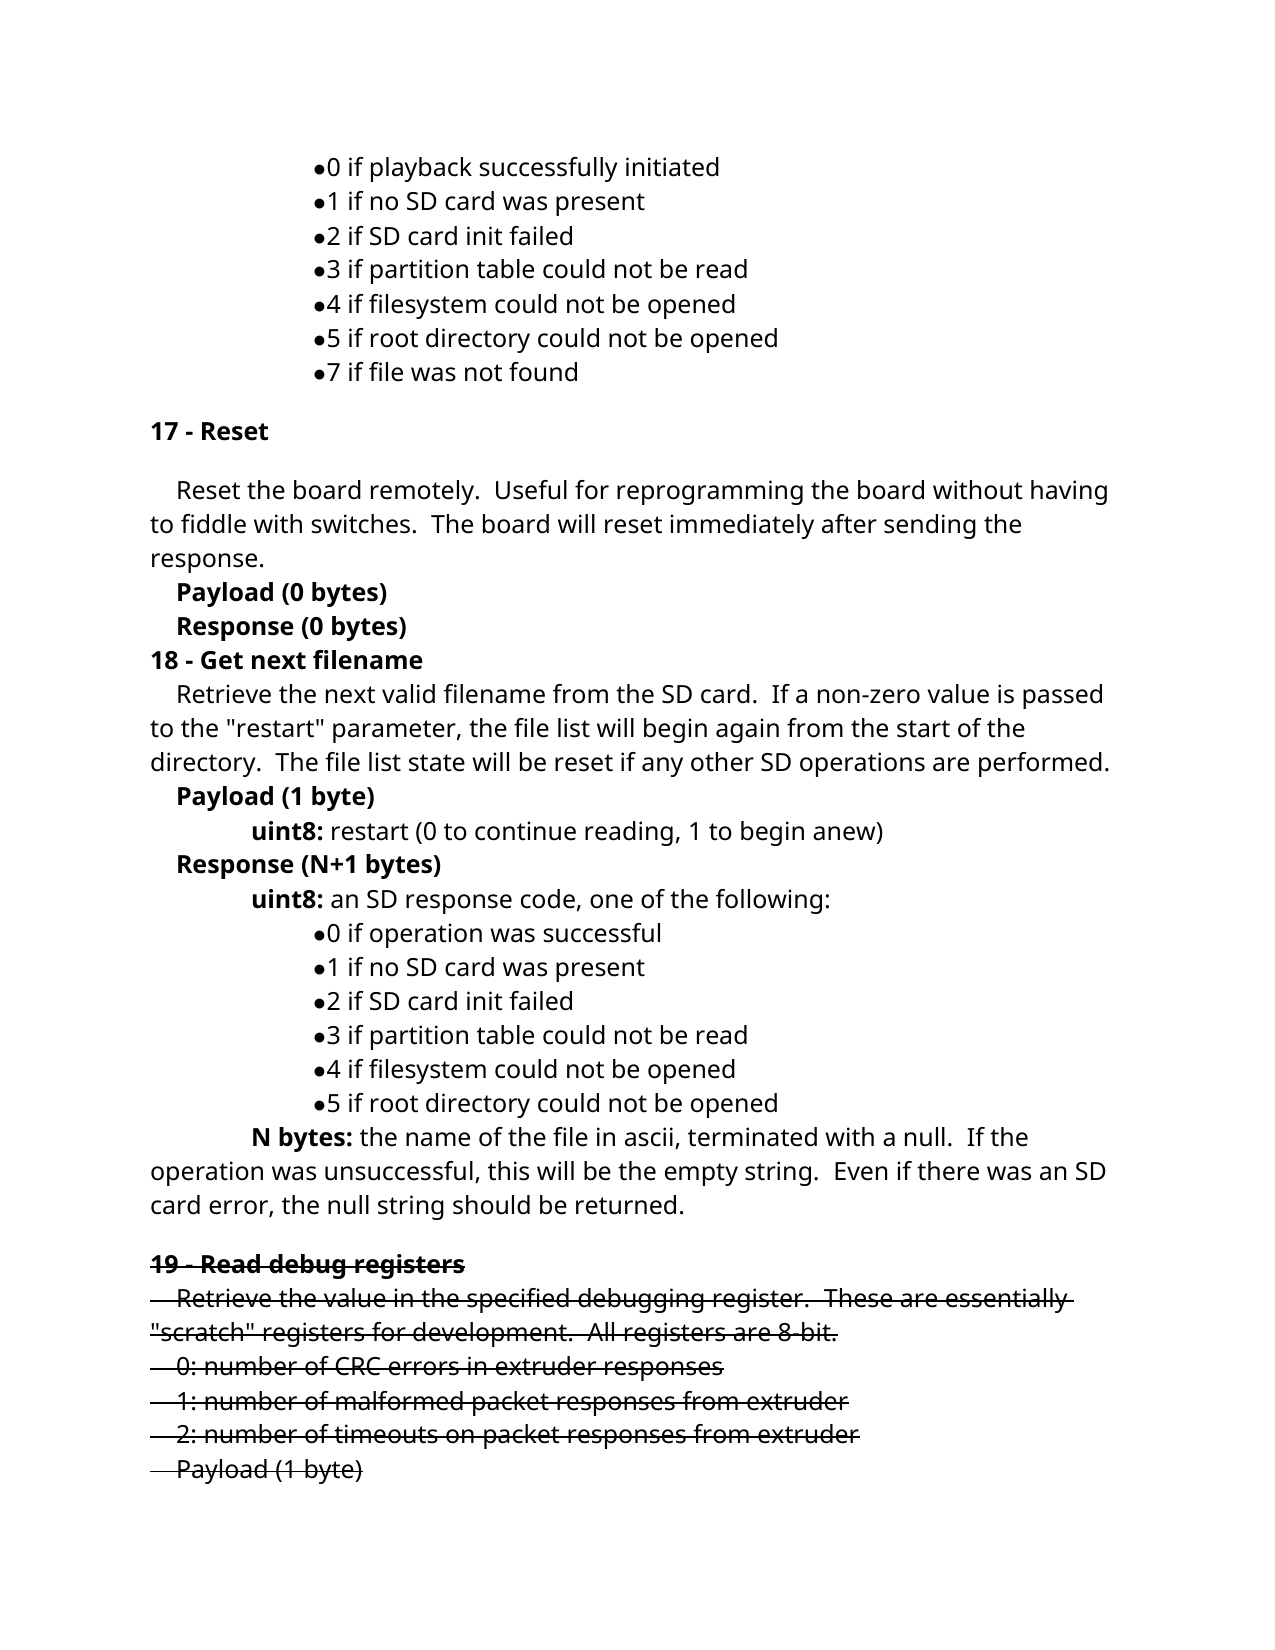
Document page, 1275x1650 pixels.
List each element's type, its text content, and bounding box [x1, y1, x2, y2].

text 1: number of malformed packet responses from extruder [150, 1383, 1125, 1417]
list 3 if partition table could not be read [275, 1017, 1125, 1052]
text Payload (1 byte) [150, 1451, 1125, 1485]
subtitle 19 - Read debug registers [150, 1247, 1125, 1281]
list 0 if operation was successful [275, 915, 1125, 949]
text Payload (1 byte) [150, 779, 1125, 813]
text Payload (0 bytes) [150, 575, 1125, 609]
list 5 if root directory could not be opened [275, 320, 1125, 354]
list 0 if playback successfully initiated [275, 150, 1125, 184]
text 2: number of timeouts on packet responses from extruder [150, 1417, 1125, 1451]
text uint8: an SD response code, one of the following: [150, 881, 1125, 915]
text Response (N+1 bytes) [150, 847, 1125, 881]
list 3 if partition table could not be read [275, 252, 1125, 286]
list 4 if filesystem could not be opened [275, 286, 1125, 320]
text Retrieve the value in the specified debugging register. These are essentially "scratch" registers for development. All registers are 8-bit. [150, 1281, 1125, 1349]
list 1 if no SD card was present [275, 184, 1125, 218]
subtitle 17 - Reset [150, 413, 1125, 447]
list 2 if SD card init failed [275, 983, 1125, 1017]
text Retrieve the next valid filename from the SD card. If a non-zero value is passed to the "restart" parameter, the file list will begin again from the start of the directory. The file list state will be reset if any other SD operations are performed. [150, 677, 1125, 779]
text uint8: restart (0 to continue reading, 1 to begin anew) [150, 813, 1125, 847]
list 1 if no SD card was present [275, 949, 1125, 983]
list 7 if file was not found [275, 354, 1125, 388]
text N bytes: the name of the file in ascii, terminated with a null. If the operation was unsuccessful, this will be the empty string. Even if there was an SD card error, the null string should be returned. [150, 1120, 1125, 1222]
list 2 if SD card init failed [275, 218, 1125, 252]
text Response (0 bytes) [150, 609, 1125, 643]
subtitle 18 - Get next filename [150, 643, 1125, 677]
text Reset the board remotely. Useful for reprogramming the board without having to fiddle with switches. The board will reset immediately after sending the response. [150, 472, 1125, 575]
list 5 if root directory could not be opened [275, 1086, 1125, 1120]
list 4 if filesystem could not be opened [275, 1052, 1125, 1086]
text 0: number of CRC errors in extruder responses [150, 1349, 1125, 1383]
